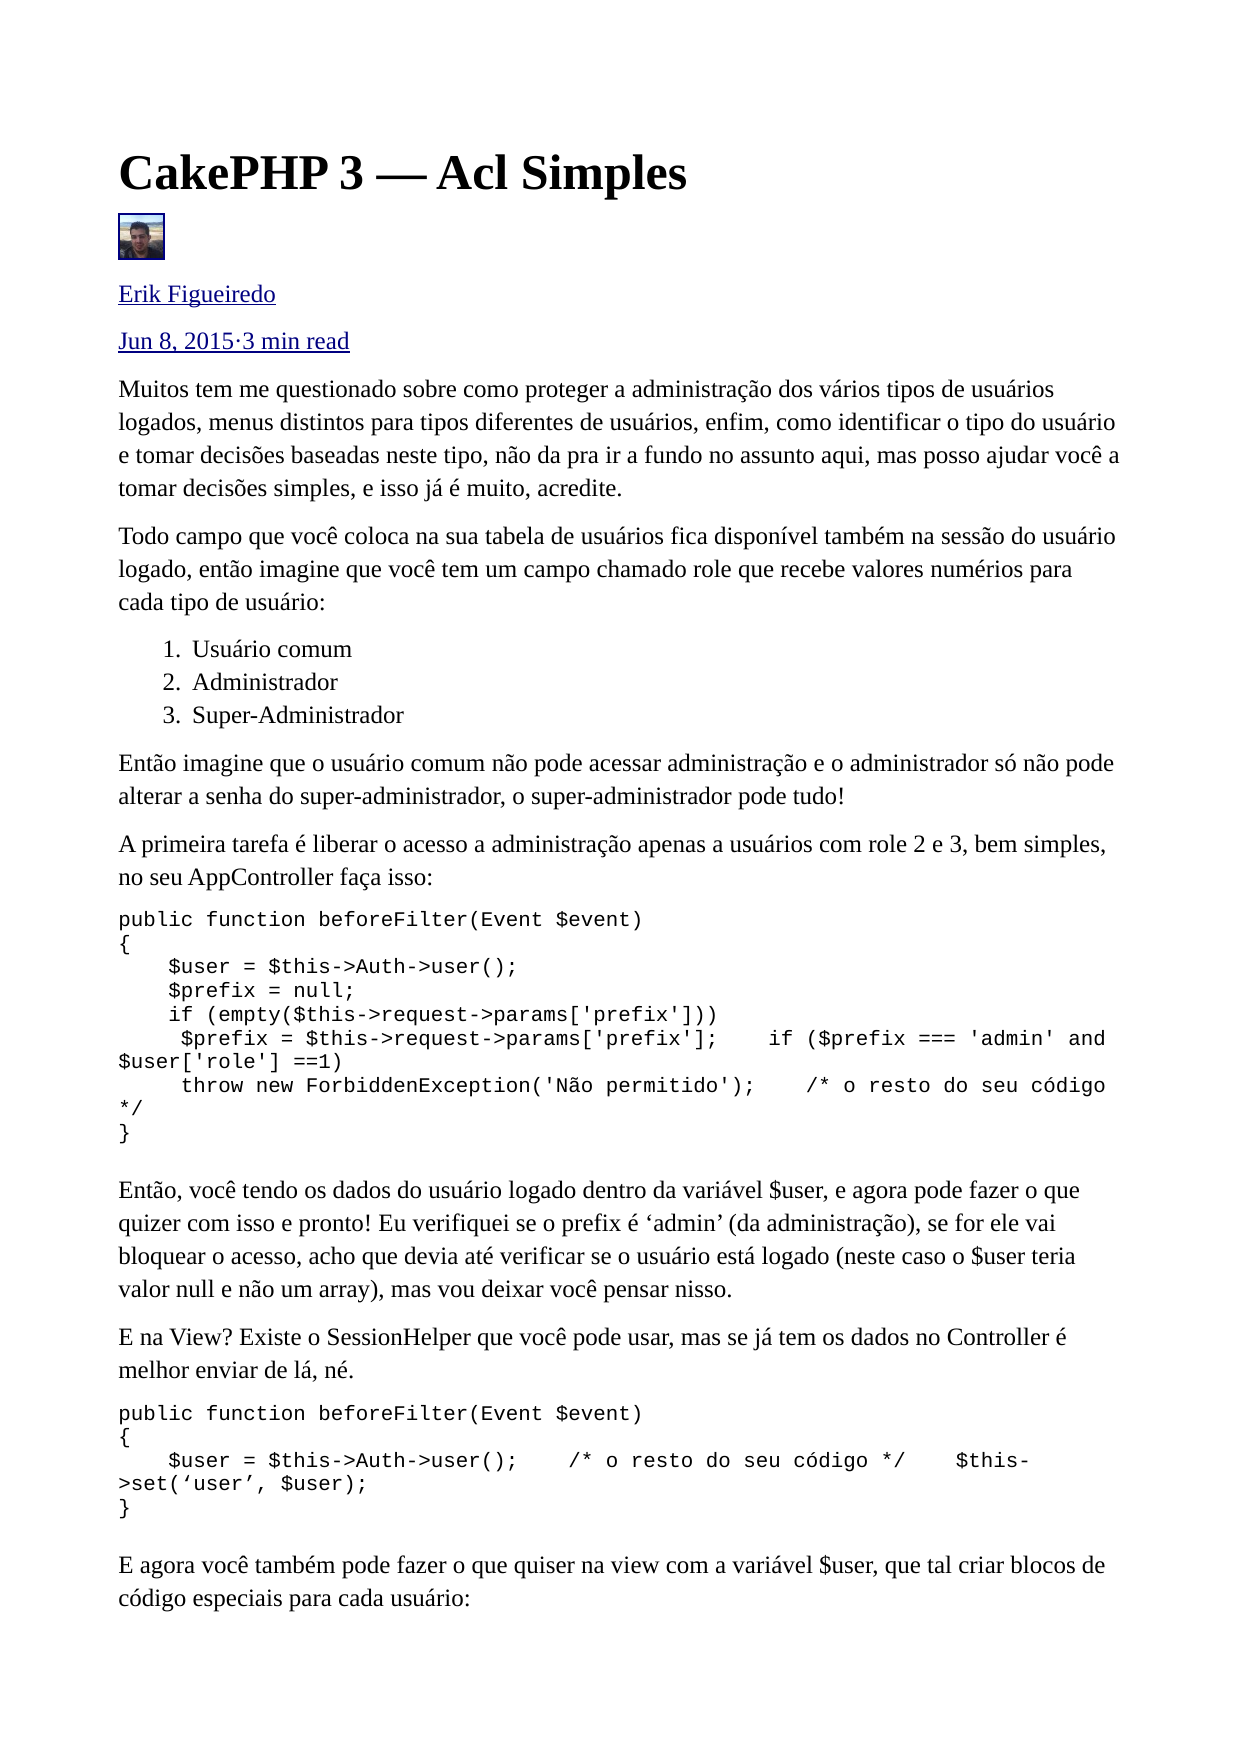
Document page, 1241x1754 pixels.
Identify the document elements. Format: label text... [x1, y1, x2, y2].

text $user = $this->Auth->user(); [118, 957, 1122, 980]
text E na View? Existe o SessionHelper que você pode usar, mas se já tem os dados no Controller é melhor enviar de lá, né. [118, 1322, 1122, 1384]
text $prefix = null; [118, 980, 1122, 1004]
text Jun 8, 2015·3 min read [118, 326, 1122, 355]
text Todo campo que você coloca na sua tabela de usuários fica disponível também na sessão do usuário logado, então imagine que você tem um campo chamado role que recebe valores numérios para cada tipo de usuário: [118, 521, 1122, 616]
text Muitos tem me questionado sobre como proteger a administração dos vários tipos de usuários logados, menus distintos para tipos diferentes de usuários, enfim, como identificar o tipo do usuário e tomar decisões baseadas neste tipo, não da pra ir a fundo no assunto aqui, mas posso ajudar você a tomar decisões simples, e isso já é muito, acredite. [118, 374, 1122, 502]
text E agora você também pode fazer o que quiser na view com a variável $user, que tal criar blocos de código especiais para cada usuário: [118, 1550, 1122, 1612]
picture [120, 215, 163, 258]
list Usuário comum [162, 634, 1122, 663]
text public function beforeFilter(Event $event) [118, 909, 1122, 933]
list Super-Administrador [162, 700, 1122, 729]
text Então, você tendo os dados do usuário logado dentro da variável $user, e agora pode fazer o que quizer com isso e pronto! Eu verifiquei se o prefix é ‘admin’ (da administração), se for ele vai bloquear o acesso, acho que devia até verificar se o usuário está logado (neste caso o $user teria valor null e não um array), mas vou deixar você pensar nisso. [118, 1175, 1122, 1303]
subtitle CakePHP 3 — Acl Simples [118, 143, 1122, 201]
list Administrador [162, 667, 1122, 696]
text } [118, 1122, 1122, 1146]
text throw new ForbiddenException('Não permitido'); /* o resto do seu código */ [118, 1075, 1122, 1122]
text if (empty($this->request->params['prefix'])) [118, 1004, 1122, 1027]
text Erik Figueiredo [118, 279, 1122, 308]
text $user = $this->Auth->user(); /* o resto do seu código */ $this->set(‘user’, $user); [118, 1450, 1122, 1497]
text public function beforeFilter(Event $event) [118, 1402, 1122, 1426]
text { [118, 933, 1122, 957]
text } [118, 1497, 1122, 1521]
text A primeira tarefa é liberar o acesso a administração apenas a usuários com role 2 e 3, bem simples, no seu AppController faça isso: [118, 829, 1122, 890]
text Então imagine que o usuário comum não pode acessar administração e o administrador só não pode alterar a senha do super-administrador, o super-administrador pode tudo! [118, 748, 1122, 810]
text { [118, 1426, 1122, 1450]
text $prefix = $this->request->params['prefix']; if ($prefix === 'admin' and $user['role'] ==1) [118, 1027, 1122, 1075]
